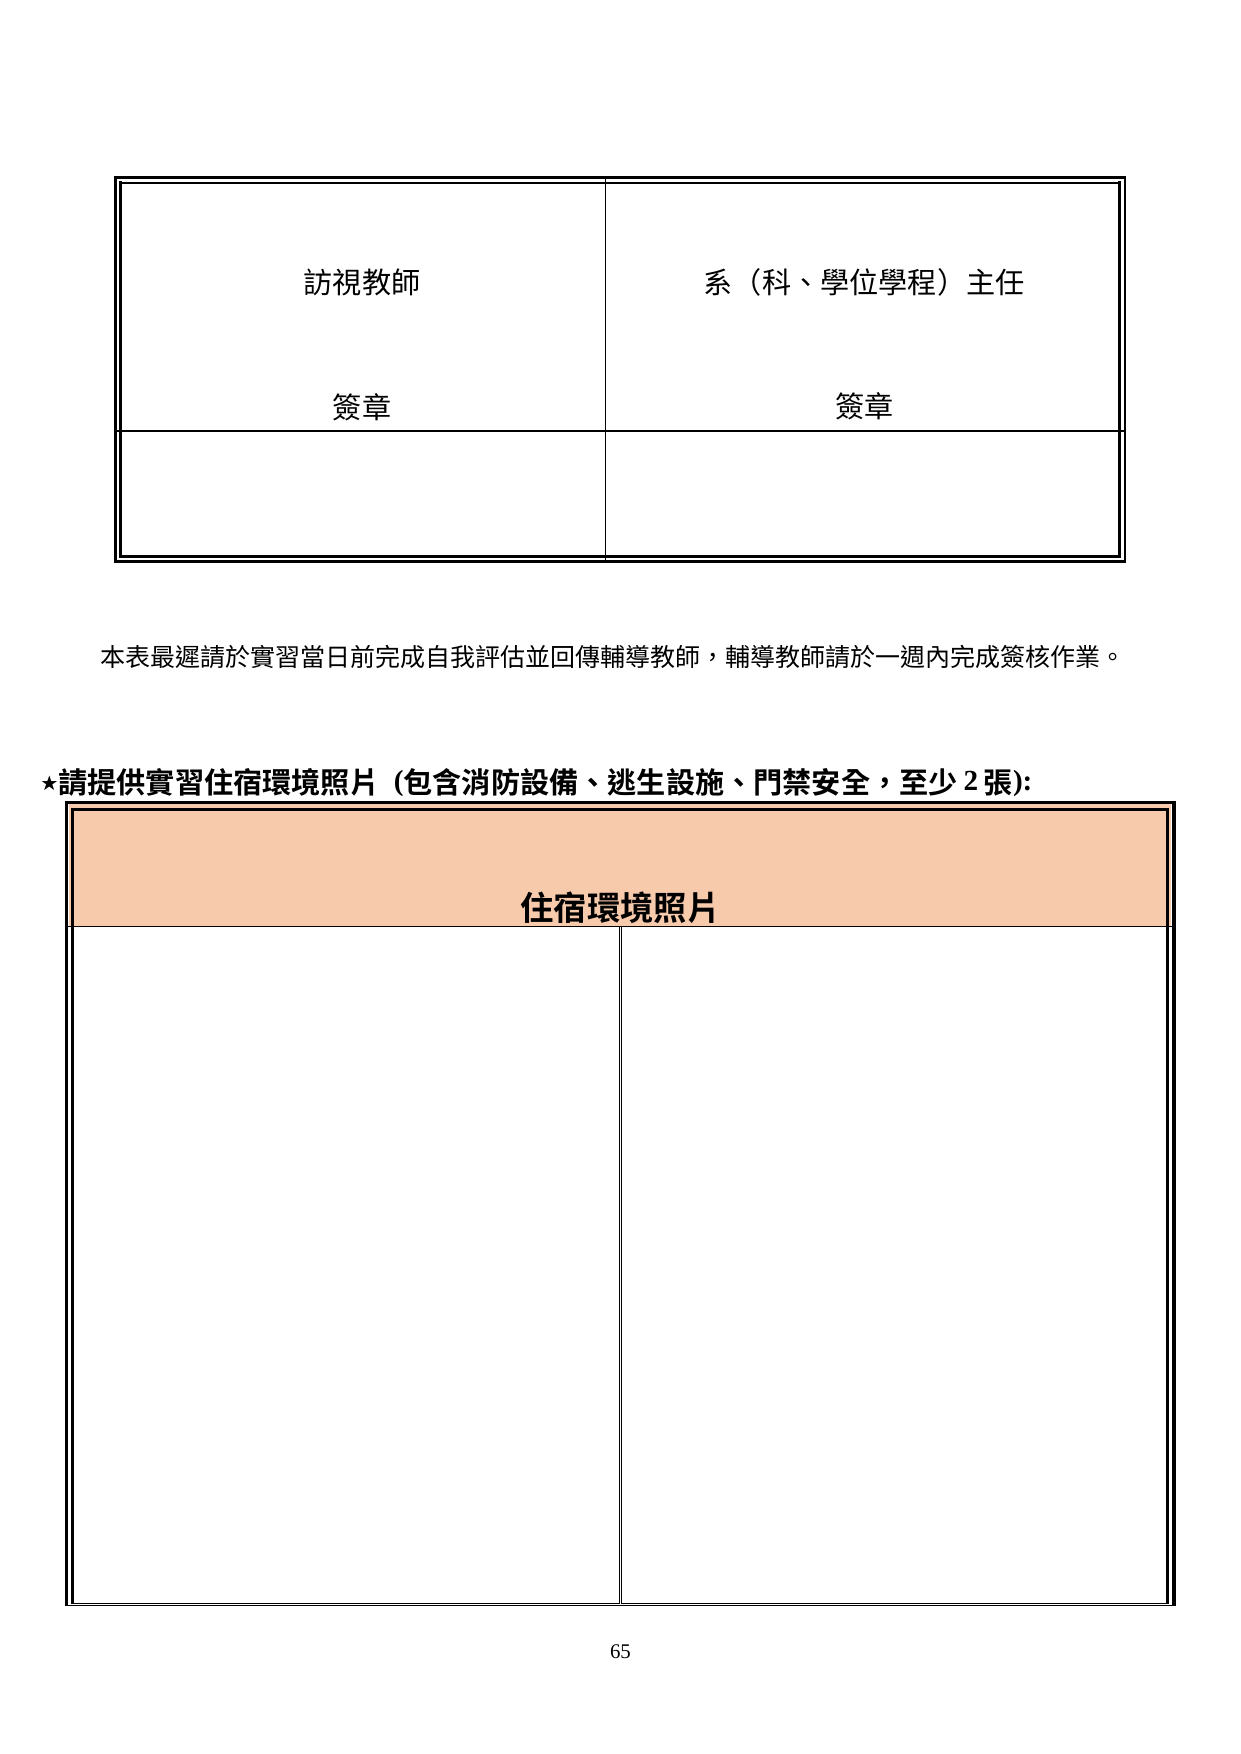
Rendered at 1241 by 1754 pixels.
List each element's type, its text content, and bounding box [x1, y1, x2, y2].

table_header 系（科、學位學程）主任 簽章 [606, 179, 1122, 430]
table_cell [74, 927, 619, 1603]
text ★請提供實習住宿環境照片 (包含消防設備、逃生設施、門禁安全，至少2張): [40, 739, 1181, 801]
table_header 住宿環境照片 [69, 804, 1171, 926]
table_cell [606, 432, 1118, 555]
table_header 訪視教師 簽章 [118, 179, 605, 430]
table_cell [622, 927, 1166, 1603]
text 本表最遲請於實習當日前完成自我評估並回傳輔導教師，輔導教師請於一週內完成簽核作業。 [44, 614, 1181, 676]
table_cell [122, 432, 605, 555]
